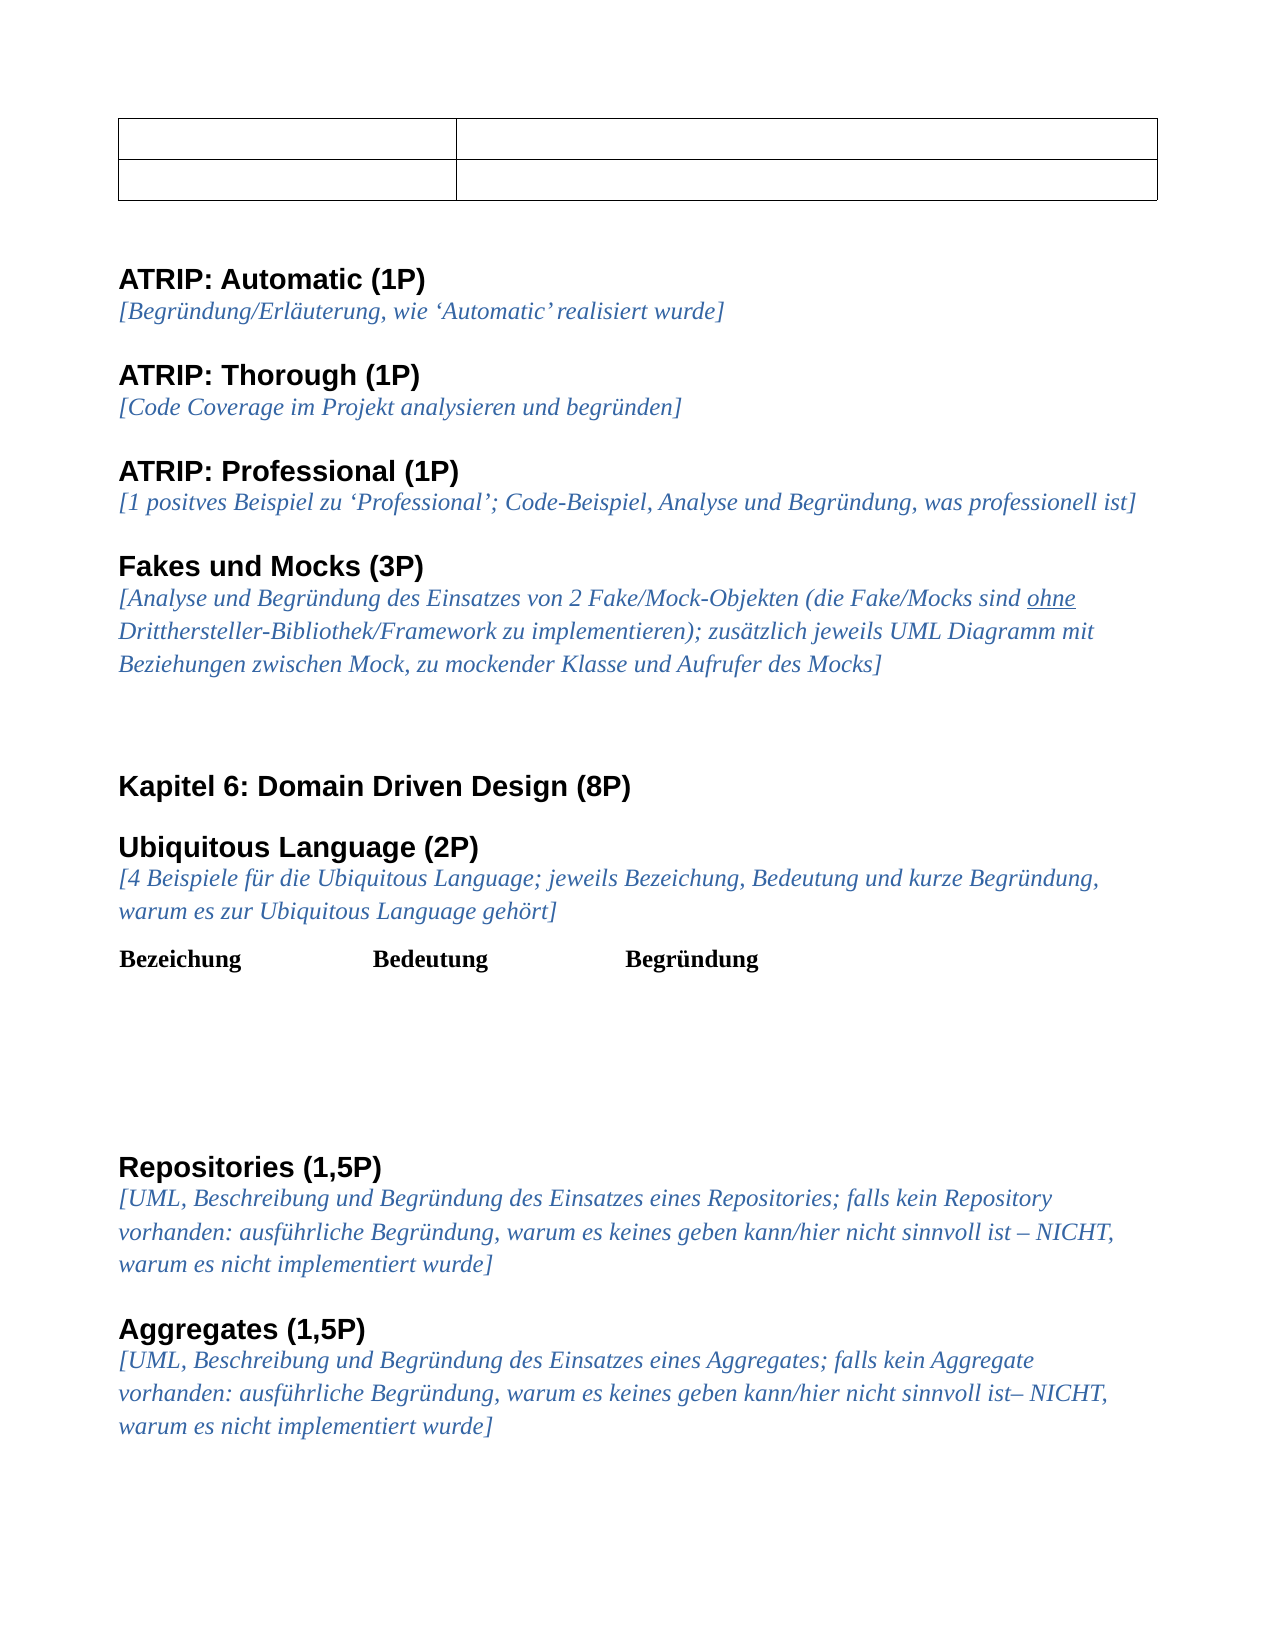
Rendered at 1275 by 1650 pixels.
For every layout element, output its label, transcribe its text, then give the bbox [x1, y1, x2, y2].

table_cell [118, 1030, 372, 1059]
subtitle ATRIP: Thorough (1P) [118, 358, 1157, 392]
subtitle Fakes und Mocks (3P) [118, 549, 1157, 583]
table_cell [624, 973, 1157, 1002]
table_cell [457, 160, 1157, 199]
text [Code Coverage im Projekt analysieren und begründen] [118, 392, 1157, 420]
table_cell [372, 1059, 624, 1088]
subtitle ATRIP: Automatic (1P) [118, 262, 1157, 296]
text [Begründung/Erläuterung, wie ‘Automatic’ realisiert wurde] [118, 296, 1157, 324]
table_cell [119, 119, 456, 159]
text [Analyse und Begründung des Einsatzes von 2 Fake/Mock-Objekten (die Fake/Mocks sind ohne Dritthersteller-Bibliothek/Framework zu implementieren); zusätzlich jeweils UML Diagramm mit Beziehungen zwischen Mock, zu mockender Klasse und Aufrufer des Mocks] [118, 583, 1157, 678]
subtitle ATRIP: Professional (1P) [118, 454, 1157, 487]
table_cell [624, 1002, 1157, 1030]
table_cell [119, 160, 456, 199]
table_header Begründung [624, 944, 1157, 973]
table_header Bedeutung [372, 944, 624, 973]
table_cell [118, 973, 372, 1002]
text [1 positves Beispiel zu ‘Professional’; Code-Beispiel, Analyse und Begründung, was professionell ist] [118, 487, 1157, 516]
table_cell [372, 1002, 624, 1030]
table_cell [118, 1059, 372, 1088]
table_cell [624, 1059, 1157, 1088]
table_cell [118, 1002, 372, 1030]
text [UML, Beschreibung und Begründung des Einsatzes eines Repositories; falls kein Repository vorhanden: ausführliche Begründung, warum es keines geben kann/hier nicht sinnvoll ist – NICHT, warum es nicht implementiert wurde] [118, 1183, 1157, 1278]
table_cell [372, 1030, 624, 1059]
table_cell [624, 1030, 1157, 1059]
table_header Bezeichung [118, 944, 372, 973]
subtitle Kapitel 6: Domain Driven Design (8P) [118, 769, 1157, 803]
subtitle Repositories (1,5P) [118, 1150, 1157, 1183]
table_cell [372, 973, 624, 1002]
text [4 Beispiele für die Ubiquitous Language; jeweils Bezeichung, Bedeutung und kurze Begründung, warum es zur Ubiquitous Language gehört] [118, 863, 1157, 925]
text [UML, Beschreibung und Begründung des Einsatzes eines Aggregates; falls kein Aggregate vorhanden: ausführliche Begründung, warum es keines geben kann/hier nicht sinnvoll ist– NICHT, warum es nicht implementiert wurde] [118, 1345, 1157, 1440]
table_cell [457, 119, 1157, 159]
subtitle Ubiquitous Language (2P) [118, 830, 1157, 863]
subtitle Aggregates (1,5P) [118, 1312, 1157, 1345]
